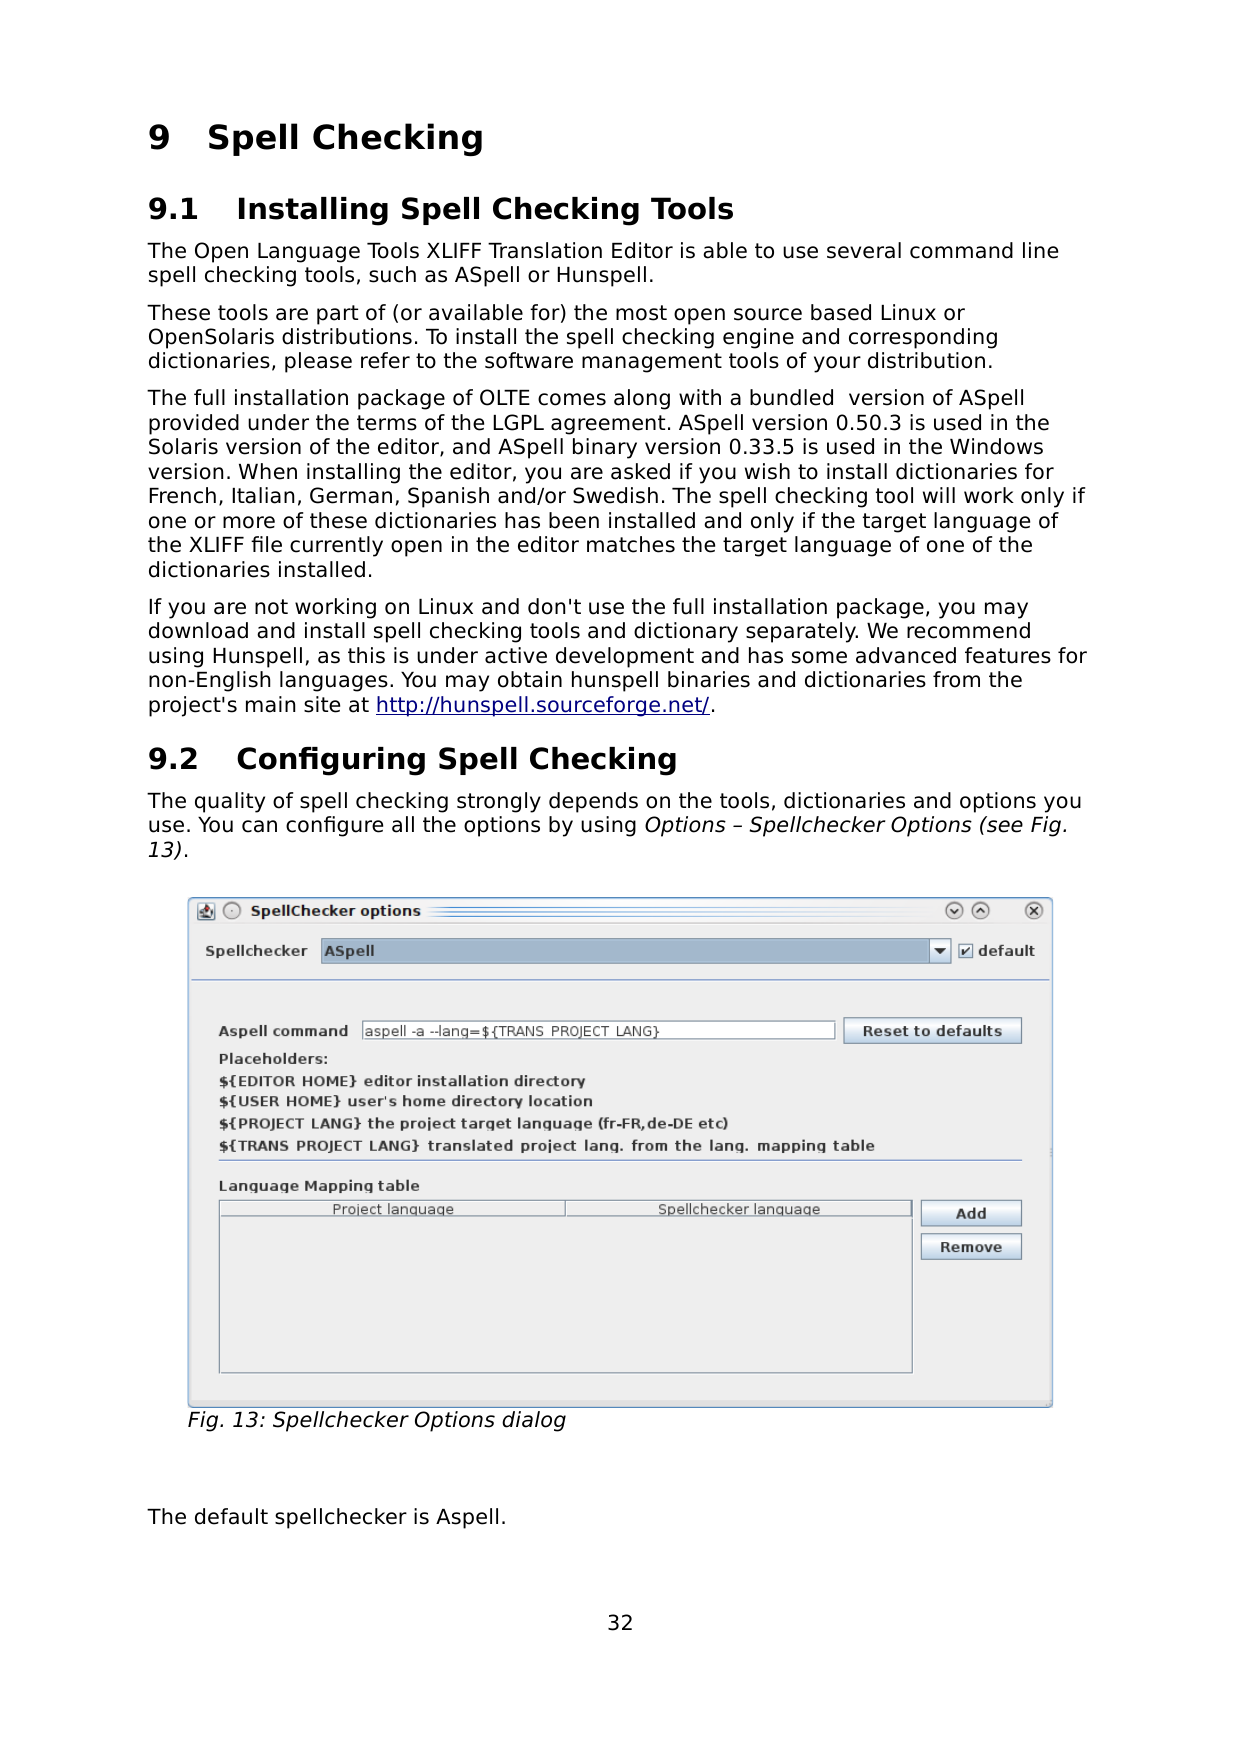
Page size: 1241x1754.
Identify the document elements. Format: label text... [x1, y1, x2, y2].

text Fig. 13: Spellchecker Options dialog [188, 1408, 1053, 1432]
text The full installation package of OLTE comes along with a bundled version of ASpell provided under the terms of the LGPL agreement. ASpell version 0.50.3 is used in the Solaris version of the editor, and ASpell binary version 0.33.5 is used in the Windows version. When installing the editor, you are asked if you wish to install dictionaries for French, Italian, German, Spanish and/or Swedish. The spell checking tool will work only if one or more of these dictionaries has been installed and only if the target language of the XLIFF file currently open in the editor matches the target language of one of the dictionaries installed. [148, 386, 1093, 582]
text The quality of spell checking strongly depends on the tools, dictionaries and options you use. You can configure all the options by using Options – Spellchecker Options (see Fig. 13). [148, 788, 1093, 862]
text The Open Language Tools XLIFF Translation Editor is able to use several command line spell checking tools, such as ASpell or Hunspell. [148, 239, 1093, 288]
text These tools are part of (or available for) the most open source based Linux or OpenSolaris distributions. To install the spell checking engine and corresponding dictionaries, please refer to the software management tools of your distribution. [148, 300, 1093, 374]
subtitle Configuring Spell Checking [148, 742, 1093, 776]
text The default spellchecker is Aspell. [148, 1505, 1093, 1529]
subtitle Installing Spell Checking Tools [148, 192, 1093, 226]
subtitle Spell Checking [148, 118, 1093, 157]
picture [187, 897, 1054, 1408]
text If you are not working on Linux and don't use the full installation package, you may download and install spell checking tools and dictionary separately. We recommend using Hunspell, as this is under active development and has some advanced features for non-English languages. You may obtain hunspell binaries and dictionaries from the project's main site at http://hunspell.sourceforge.net/. [148, 595, 1093, 717]
